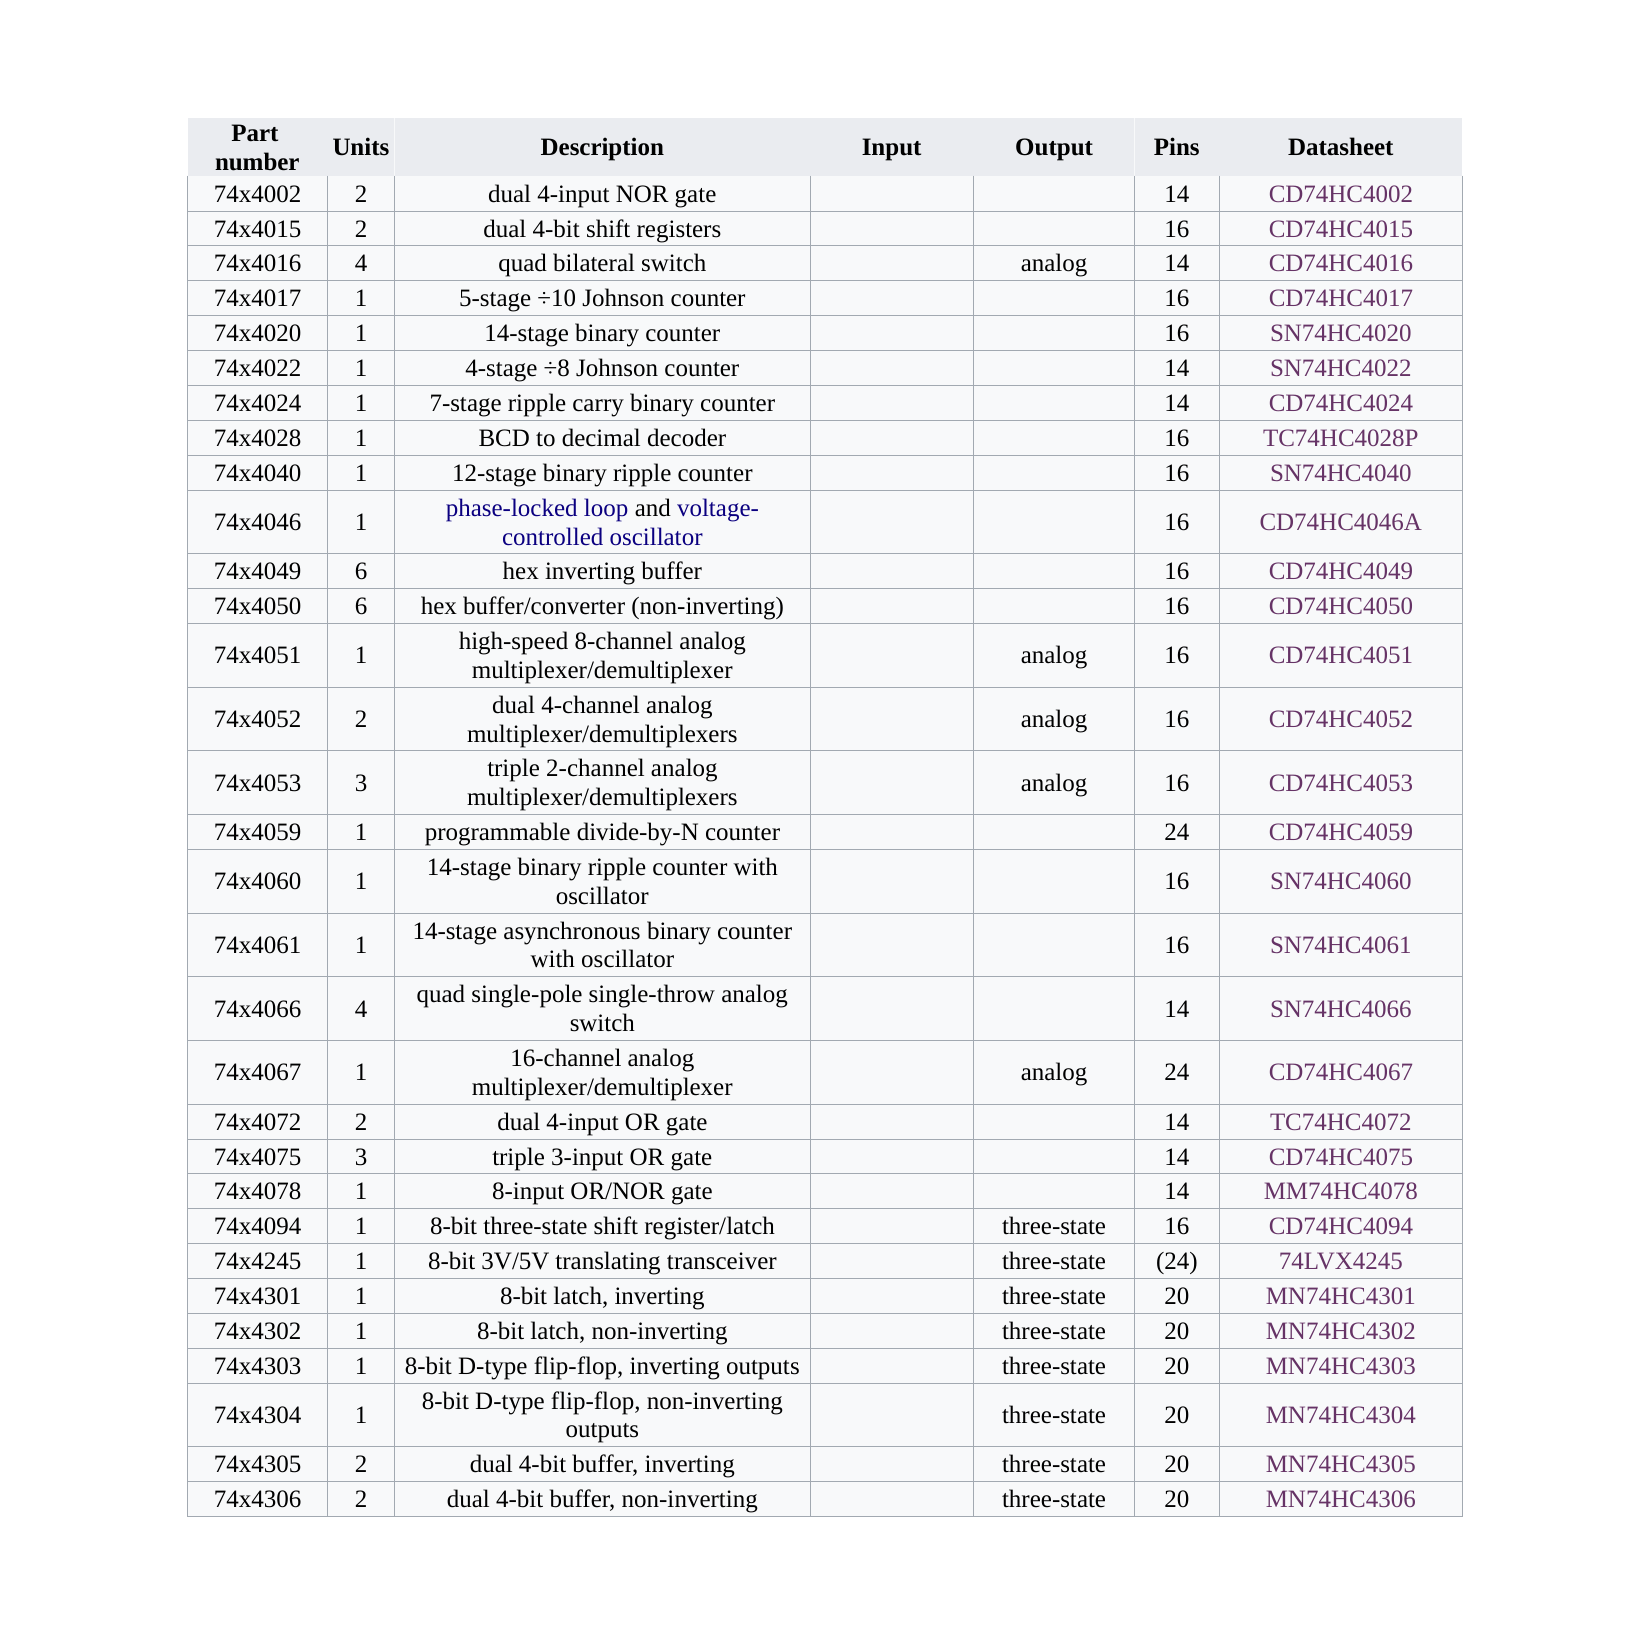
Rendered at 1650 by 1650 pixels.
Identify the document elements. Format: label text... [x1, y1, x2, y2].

table_cell 74x4306 [188, 1482, 327, 1516]
table_cell 74x4016 [188, 246, 327, 280]
table_cell [811, 176, 973, 211]
table_cell 8-bit D-type flip-flop, non-inverting outputs [395, 1384, 810, 1446]
table_cell 74x4040 [188, 456, 327, 490]
table_cell [974, 176, 1134, 211]
table_cell CD74HC4017 [1220, 281, 1462, 315]
table_cell 8-input OR/NOR gate [395, 1174, 810, 1208]
table_cell MN74HC4302 [1220, 1314, 1462, 1348]
table_cell 20 [1135, 1482, 1219, 1516]
table_cell 16 [1135, 589, 1219, 623]
table_cell three-state [974, 1209, 1134, 1243]
table_cell 2 [328, 1447, 394, 1481]
table_cell 8-bit latch, inverting [395, 1279, 810, 1313]
table_cell 14-stage asynchronous binary counter with oscillator [395, 914, 810, 976]
table_cell 14 [1135, 1105, 1219, 1138]
table_cell [811, 316, 973, 350]
table_header Description [395, 118, 810, 176]
table_cell MN74HC4301 [1220, 1279, 1462, 1313]
table_cell dual 4-bit shift registers [395, 212, 810, 245]
table_cell 24 [1135, 815, 1219, 849]
table_cell dual 4-bit buffer, non-inverting [395, 1482, 810, 1516]
table_header Part number [188, 118, 327, 176]
table_cell [811, 1140, 973, 1173]
table_cell 16 [1135, 491, 1219, 553]
table_cell 74x4302 [188, 1314, 327, 1348]
table_cell 74x4301 [188, 1279, 327, 1313]
table_cell 16 [1135, 421, 1219, 455]
table_cell 14-stage binary ripple counter with oscillator [395, 850, 810, 913]
table_cell [974, 351, 1134, 385]
table_cell 16 [1135, 212, 1219, 245]
table_cell [974, 421, 1134, 455]
table_cell dual 4-input OR gate [395, 1105, 810, 1138]
table_cell [811, 815, 973, 849]
table_cell CD74HC4049 [1220, 554, 1462, 588]
table_cell 1 [328, 815, 394, 849]
table_cell [811, 351, 973, 385]
table_cell 16 [1135, 554, 1219, 588]
table_cell 2 [328, 212, 394, 245]
table_cell 1 [328, 281, 394, 315]
table_cell [811, 589, 973, 623]
table_cell SN74HC4022 [1220, 351, 1462, 385]
table_cell 74x4067 [188, 1041, 327, 1103]
table_cell triple 2-channel analog multiplexer/demultiplexers [395, 751, 810, 814]
table_cell 74x4052 [188, 688, 327, 750]
table_cell high-speed 8-channel analog multiplexer/demultiplexer [395, 624, 810, 687]
table_cell 74x4017 [188, 281, 327, 315]
table_cell 24 [1135, 1041, 1219, 1103]
table_cell 4 [328, 246, 394, 280]
table_cell [974, 456, 1134, 490]
table_cell [974, 815, 1134, 849]
table_cell 1 [328, 1279, 394, 1313]
table_cell 16 [1135, 456, 1219, 490]
table_cell [811, 386, 973, 420]
table_cell [811, 246, 973, 280]
table_cell 1 [328, 1349, 394, 1383]
table_cell 1 [328, 386, 394, 420]
table_cell [811, 688, 973, 750]
table_cell [811, 1279, 973, 1313]
table_cell CD74HC4015 [1220, 212, 1462, 245]
table_cell 74x4059 [188, 815, 327, 849]
table_cell [811, 1105, 973, 1138]
table_cell [974, 1174, 1134, 1208]
table_cell 4 [328, 977, 394, 1040]
table_cell [974, 281, 1134, 315]
table_cell three-state [974, 1384, 1134, 1446]
table_cell 4-stage ÷8 Johnson counter [395, 351, 810, 385]
table_cell [974, 977, 1134, 1040]
table_cell 8-bit 3V/5V translating transceiver [395, 1244, 810, 1278]
table_cell 1 [328, 914, 394, 976]
table_cell CD74HC4052 [1220, 688, 1462, 750]
table_cell 74x4020 [188, 316, 327, 350]
table_cell analog [974, 751, 1134, 814]
table_cell [974, 850, 1134, 913]
table_cell [811, 1482, 973, 1516]
table_cell [811, 1314, 973, 1348]
table_cell 16 [1135, 1209, 1219, 1243]
table_cell 74x4022 [188, 351, 327, 385]
table_cell 74x4303 [188, 1349, 327, 1383]
table_cell MN74HC4303 [1220, 1349, 1462, 1383]
table_cell CD74HC4024 [1220, 386, 1462, 420]
table_cell TC74HC4028P [1220, 421, 1462, 455]
table_cell 16-channel analog multiplexer/demultiplexer [395, 1041, 810, 1103]
table_cell 74x4028 [188, 421, 327, 455]
table_cell CD74HC4067 [1220, 1041, 1462, 1103]
table_cell 74x4061 [188, 914, 327, 976]
table_cell SN74HC4061 [1220, 914, 1462, 976]
table_cell 20 [1135, 1279, 1219, 1313]
table_cell 3 [328, 1140, 394, 1173]
table_cell 74x4304 [188, 1384, 327, 1446]
table_cell [811, 1209, 973, 1243]
table_cell 12-stage binary ripple counter [395, 456, 810, 490]
table_cell hex buffer/converter (non-inverting) [395, 589, 810, 623]
table_cell MN74HC4306 [1220, 1482, 1462, 1516]
table_cell [811, 1174, 973, 1208]
table_cell [811, 554, 973, 588]
table_cell MM74HC4078 [1220, 1174, 1462, 1208]
table_cell SN74HC4040 [1220, 456, 1462, 490]
table_cell [974, 554, 1134, 588]
table_cell SN74HC4066 [1220, 977, 1462, 1040]
table_cell 2 [328, 1482, 394, 1516]
table_cell 16 [1135, 316, 1219, 350]
table_cell [974, 212, 1134, 245]
table_header Datasheet [1219, 118, 1462, 176]
table_header Pins [1135, 118, 1219, 176]
table_cell [811, 914, 973, 976]
table_cell [811, 1447, 973, 1481]
table_cell 74x4002 [188, 176, 327, 211]
table_cell [811, 751, 973, 814]
table_cell MN74HC4305 [1220, 1447, 1462, 1481]
table_cell 20 [1135, 1384, 1219, 1446]
table_cell 6 [328, 554, 394, 588]
table_cell [974, 914, 1134, 976]
table_cell 20 [1135, 1314, 1219, 1348]
table_cell analog [974, 246, 1134, 280]
table_cell 14 [1135, 176, 1219, 211]
table_cell three-state [974, 1314, 1134, 1348]
table_cell 74LVX4245 [1220, 1244, 1462, 1278]
table_cell 1 [328, 1041, 394, 1103]
table_cell 1 [328, 421, 394, 455]
table_cell 20 [1135, 1447, 1219, 1481]
table_cell 5-stage ÷10 Johnson counter [395, 281, 810, 315]
table_cell analog [974, 1041, 1134, 1103]
table_cell BCD to decimal decoder [395, 421, 810, 455]
table_cell 14-stage binary counter [395, 316, 810, 350]
table_cell 3 [328, 751, 394, 814]
table_header Input [810, 118, 973, 176]
table_cell 20 [1135, 1349, 1219, 1383]
table_header Output [973, 118, 1134, 176]
table_cell quad single-pole single-throw analog switch [395, 977, 810, 1040]
table_cell CD74HC4094 [1220, 1209, 1462, 1243]
table_cell 8-bit latch, non-inverting [395, 1314, 810, 1348]
table_cell phase-locked loop and voltage-controlled oscillator [395, 491, 810, 553]
table_cell [811, 491, 973, 553]
table_cell [974, 589, 1134, 623]
table_cell 1 [328, 491, 394, 553]
table_cell [811, 850, 973, 913]
table_cell 74x4078 [188, 1174, 327, 1208]
table_cell 74x4015 [188, 212, 327, 245]
table_cell 16 [1135, 751, 1219, 814]
table_cell analog [974, 688, 1134, 750]
table_cell 74x4305 [188, 1447, 327, 1481]
table_cell triple 3-input OR gate [395, 1140, 810, 1173]
table_cell 1 [328, 624, 394, 687]
table_cell 14 [1135, 1174, 1219, 1208]
table_cell 1 [328, 1244, 394, 1278]
table_cell [811, 456, 973, 490]
table_cell dual 4-input NOR gate [395, 176, 810, 211]
table_cell [811, 281, 973, 315]
table_cell [811, 1041, 973, 1103]
table_cell 16 [1135, 914, 1219, 976]
table_cell CD74HC4046A [1220, 491, 1462, 553]
table_cell 74x4072 [188, 1105, 327, 1138]
table_cell 1 [328, 1384, 394, 1446]
table_cell three-state [974, 1244, 1134, 1278]
table_cell CD74HC4016 [1220, 246, 1462, 280]
table_cell CD74HC4002 [1220, 176, 1462, 211]
table_cell 14 [1135, 1140, 1219, 1173]
table_cell 74x4245 [188, 1244, 327, 1278]
table_cell CD74HC4075 [1220, 1140, 1462, 1173]
table_cell 74x4051 [188, 624, 327, 687]
table_cell CD74HC4053 [1220, 751, 1462, 814]
table_cell 1 [328, 1209, 394, 1243]
table_cell 74x4049 [188, 554, 327, 588]
table_header Units [327, 118, 394, 176]
table_cell 1 [328, 1174, 394, 1208]
table_cell programmable divide-by-N counter [395, 815, 810, 849]
table_cell 16 [1135, 688, 1219, 750]
table_cell CD74HC4059 [1220, 815, 1462, 849]
table_cell [974, 316, 1134, 350]
table_cell quad bilateral switch [395, 246, 810, 280]
table_cell [974, 1140, 1134, 1173]
table_cell [811, 1244, 973, 1278]
table_cell [974, 491, 1134, 553]
table_cell 1 [328, 850, 394, 913]
table_cell CD74HC4051 [1220, 624, 1462, 687]
table_cell 16 [1135, 624, 1219, 687]
table_cell 1 [328, 1314, 394, 1348]
table_cell 74x4050 [188, 589, 327, 623]
table_cell 2 [328, 176, 394, 211]
table_cell [974, 386, 1134, 420]
table_cell 74x4024 [188, 386, 327, 420]
table_cell analog [974, 624, 1134, 687]
table_cell [811, 1384, 973, 1446]
table_cell [811, 1349, 973, 1383]
table_cell dual 4-bit buffer, inverting [395, 1447, 810, 1481]
table_cell 1 [328, 316, 394, 350]
table_cell 74x4075 [188, 1140, 327, 1173]
table_cell 14 [1135, 977, 1219, 1040]
table_cell three-state [974, 1482, 1134, 1516]
table_cell 2 [328, 1105, 394, 1138]
table_cell 6 [328, 589, 394, 623]
table_cell [811, 624, 973, 687]
table_cell 14 [1135, 386, 1219, 420]
table_cell three-state [974, 1349, 1134, 1383]
table_cell 74x4053 [188, 751, 327, 814]
table_cell [974, 1105, 1134, 1138]
table_cell [811, 421, 973, 455]
table_cell 74x4060 [188, 850, 327, 913]
table_cell 8-bit three-state shift register/latch [395, 1209, 810, 1243]
table_cell hex inverting buffer [395, 554, 810, 588]
table_cell SN74HC4060 [1220, 850, 1462, 913]
table_cell (24) [1135, 1244, 1219, 1278]
table_cell MN74HC4304 [1220, 1384, 1462, 1446]
table_cell three-state [974, 1447, 1134, 1481]
table_cell 16 [1135, 850, 1219, 913]
table_cell 14 [1135, 246, 1219, 280]
table_cell 2 [328, 688, 394, 750]
table_cell 14 [1135, 351, 1219, 385]
table_cell 74x4066 [188, 977, 327, 1040]
table_cell 74x4094 [188, 1209, 327, 1243]
table_cell 1 [328, 456, 394, 490]
table_cell three-state [974, 1279, 1134, 1313]
table_cell dual 4-channel analog multiplexer/demultiplexers [395, 688, 810, 750]
table_cell SN74HC4020 [1220, 316, 1462, 350]
table_cell 8-bit D-type flip-flop, inverting outputs [395, 1349, 810, 1383]
table_cell 16 [1135, 281, 1219, 315]
table_cell CD74HC4050 [1220, 589, 1462, 623]
table_cell [811, 212, 973, 245]
table_cell [811, 977, 973, 1040]
table_cell 1 [328, 351, 394, 385]
table_cell TC74HC4072 [1220, 1105, 1462, 1138]
table_cell 74x4046 [188, 491, 327, 553]
table_cell 7-stage ripple carry binary counter [395, 386, 810, 420]
